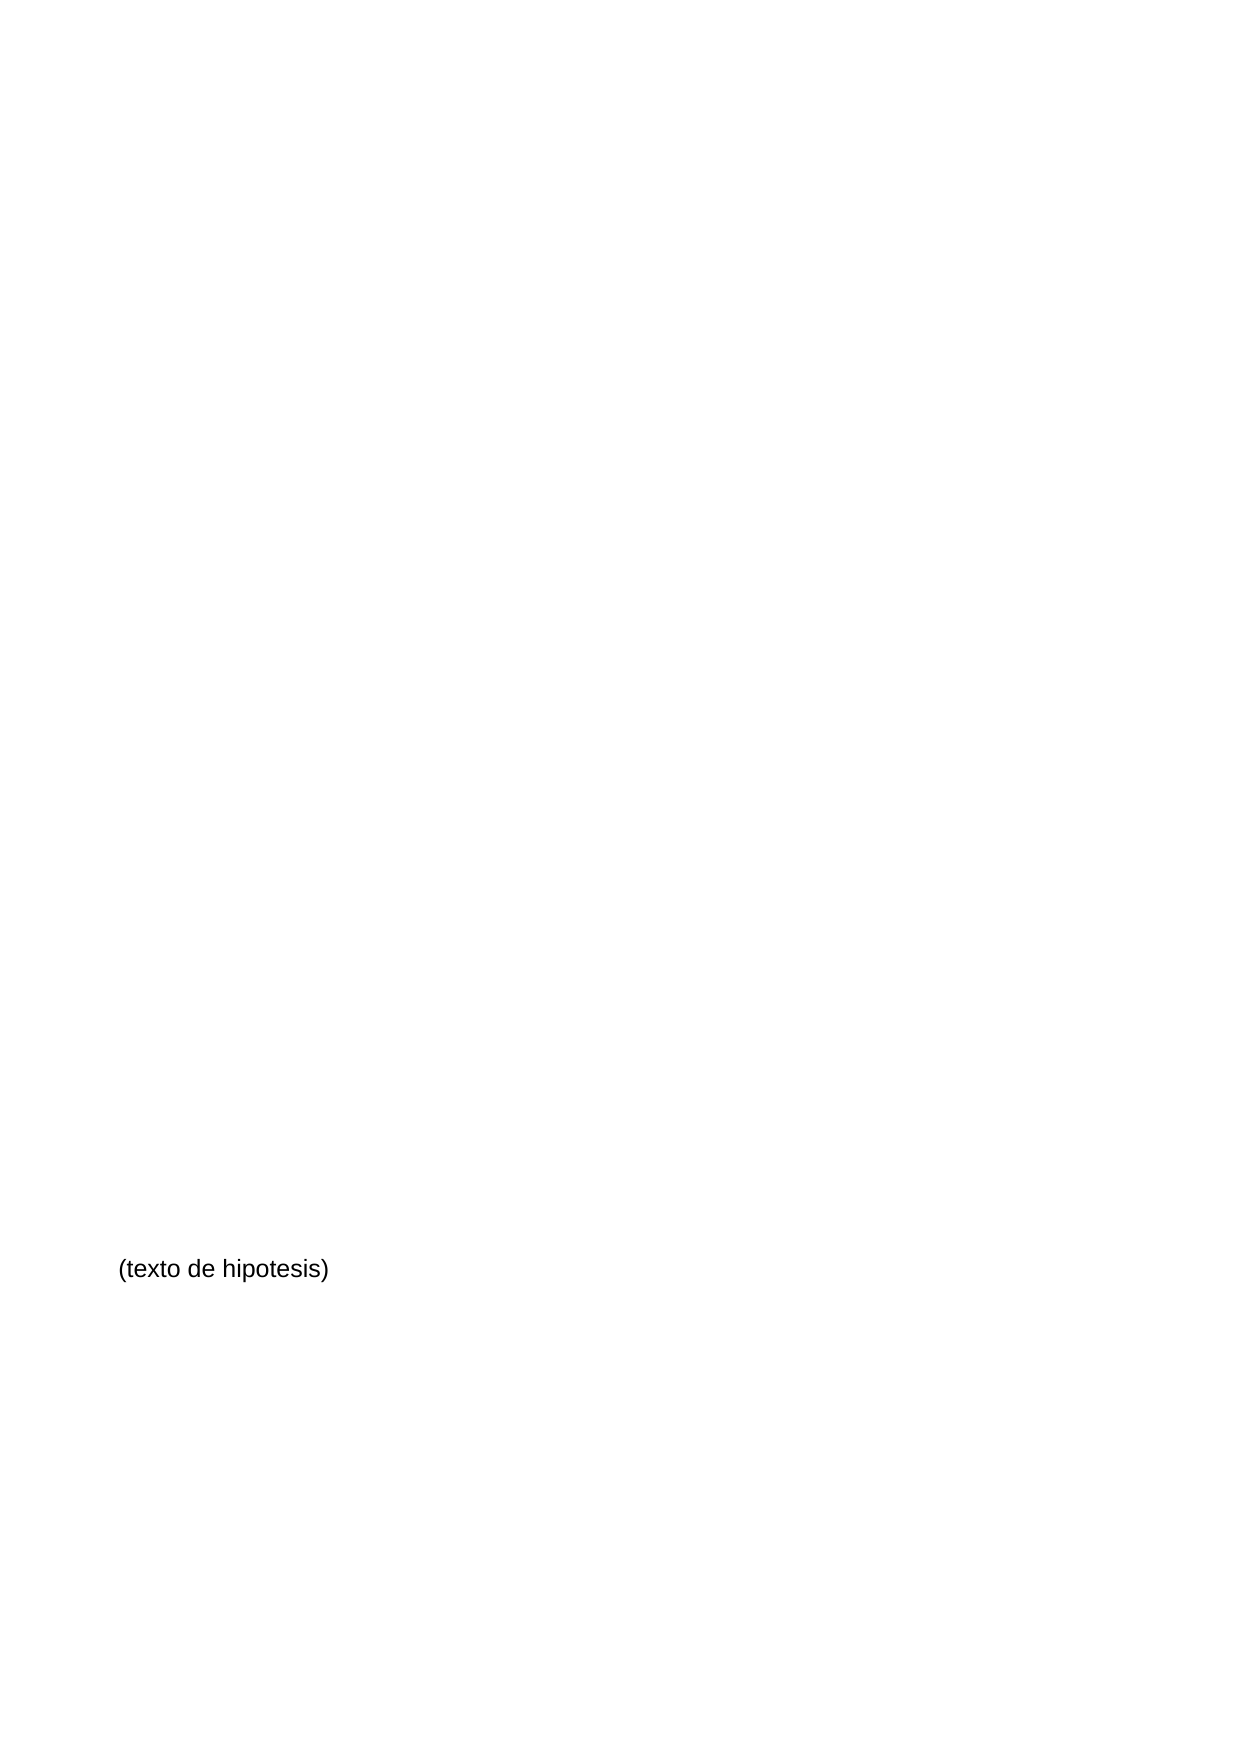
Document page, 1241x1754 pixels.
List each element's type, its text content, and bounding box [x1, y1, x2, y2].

text (texto de hipotesis) [118, 1254, 1122, 1283]
